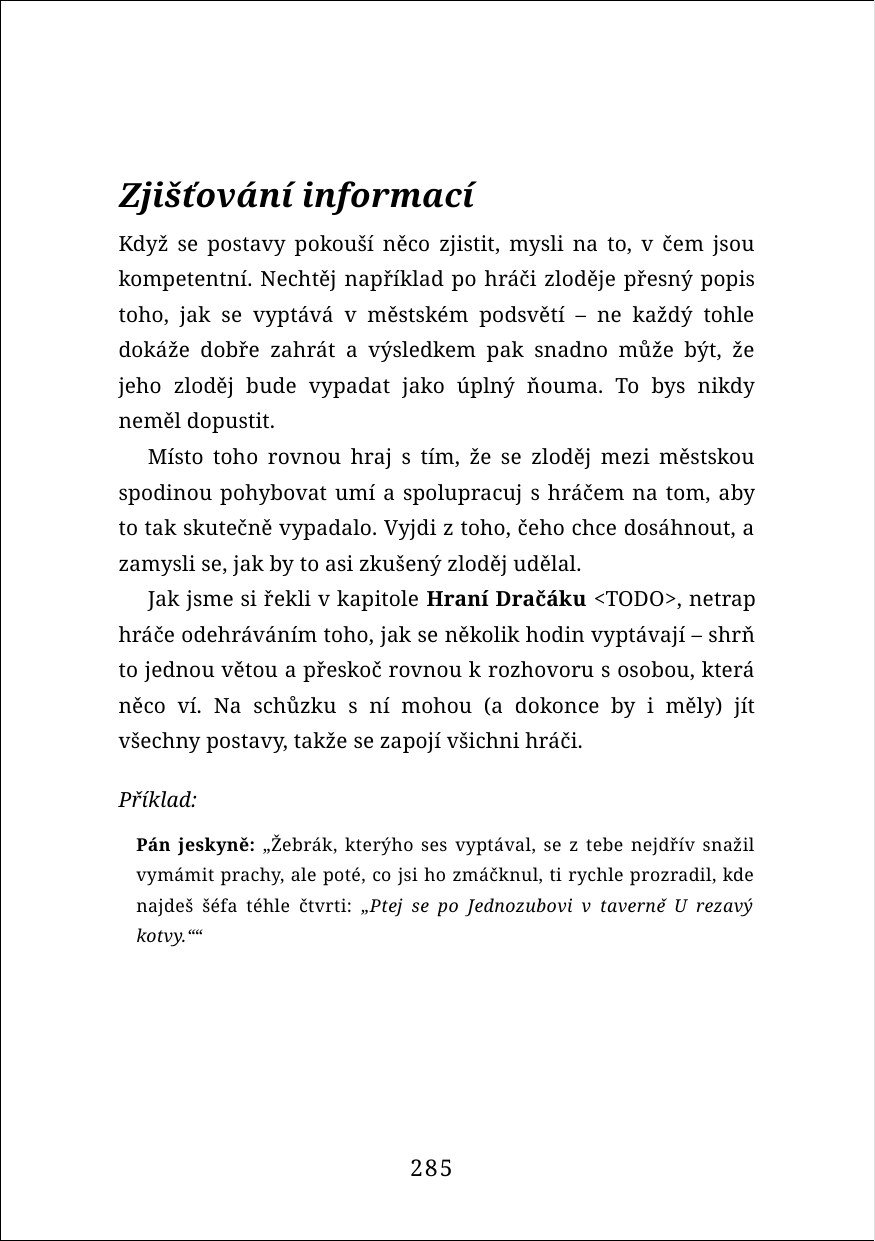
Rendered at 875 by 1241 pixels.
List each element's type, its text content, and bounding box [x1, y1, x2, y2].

text Pán jeskyně: „Žebrák, kterýho ses vyptával, se z tebe nejdřív snažil vymámit prachy, ale poté, co jsi ho zmáčknul, ti rychle prozradil, kde najdeš šéfa téhle čtvrti: „Ptej se po Jednozubovi v taverně U rezavý kotvy.““ [136, 833, 756, 947]
text Když se postavy pokouší něco zjistit, mysli na to, v čem jsou kompetentní. Nechtěj například po hráči zloděje přesný popis toho, jak se vyptává v městském podsvětí – ne každý tohle dokáže dobře zahrát a výsledkem pak snadno může být, že jeho zloděj bude vypadat jako úplný ňouma. To bys nikdy neměl dopustit. Místo toho rovnou hraj s tím, že se zloděj mezi městskou spodinou pohybovat umí a spolupracuj s hráčem na tom, aby to tak skutečně vypadalo. Vyjdi z toho, čeho chce dosáhnout, a zamysli se, jak by to asi zkušený zloděj udělal. Jak jsme si řekli v kapitole Hraní Dračáku <TODO>, netrap hráče odehráváním toho, jak se několik hodin vyptávají – shrň to jednou větou a přeskoč rovnou k rozhovoru s osobou, která něco ví. Na schůzku s ní mohou (a dokonce by i měly) jít všechny postavy, takže se zapojí všichni hráči. [118, 229, 756, 755]
subtitle Zjišťování informací [118, 172, 756, 217]
text Příklad: [118, 785, 756, 814]
